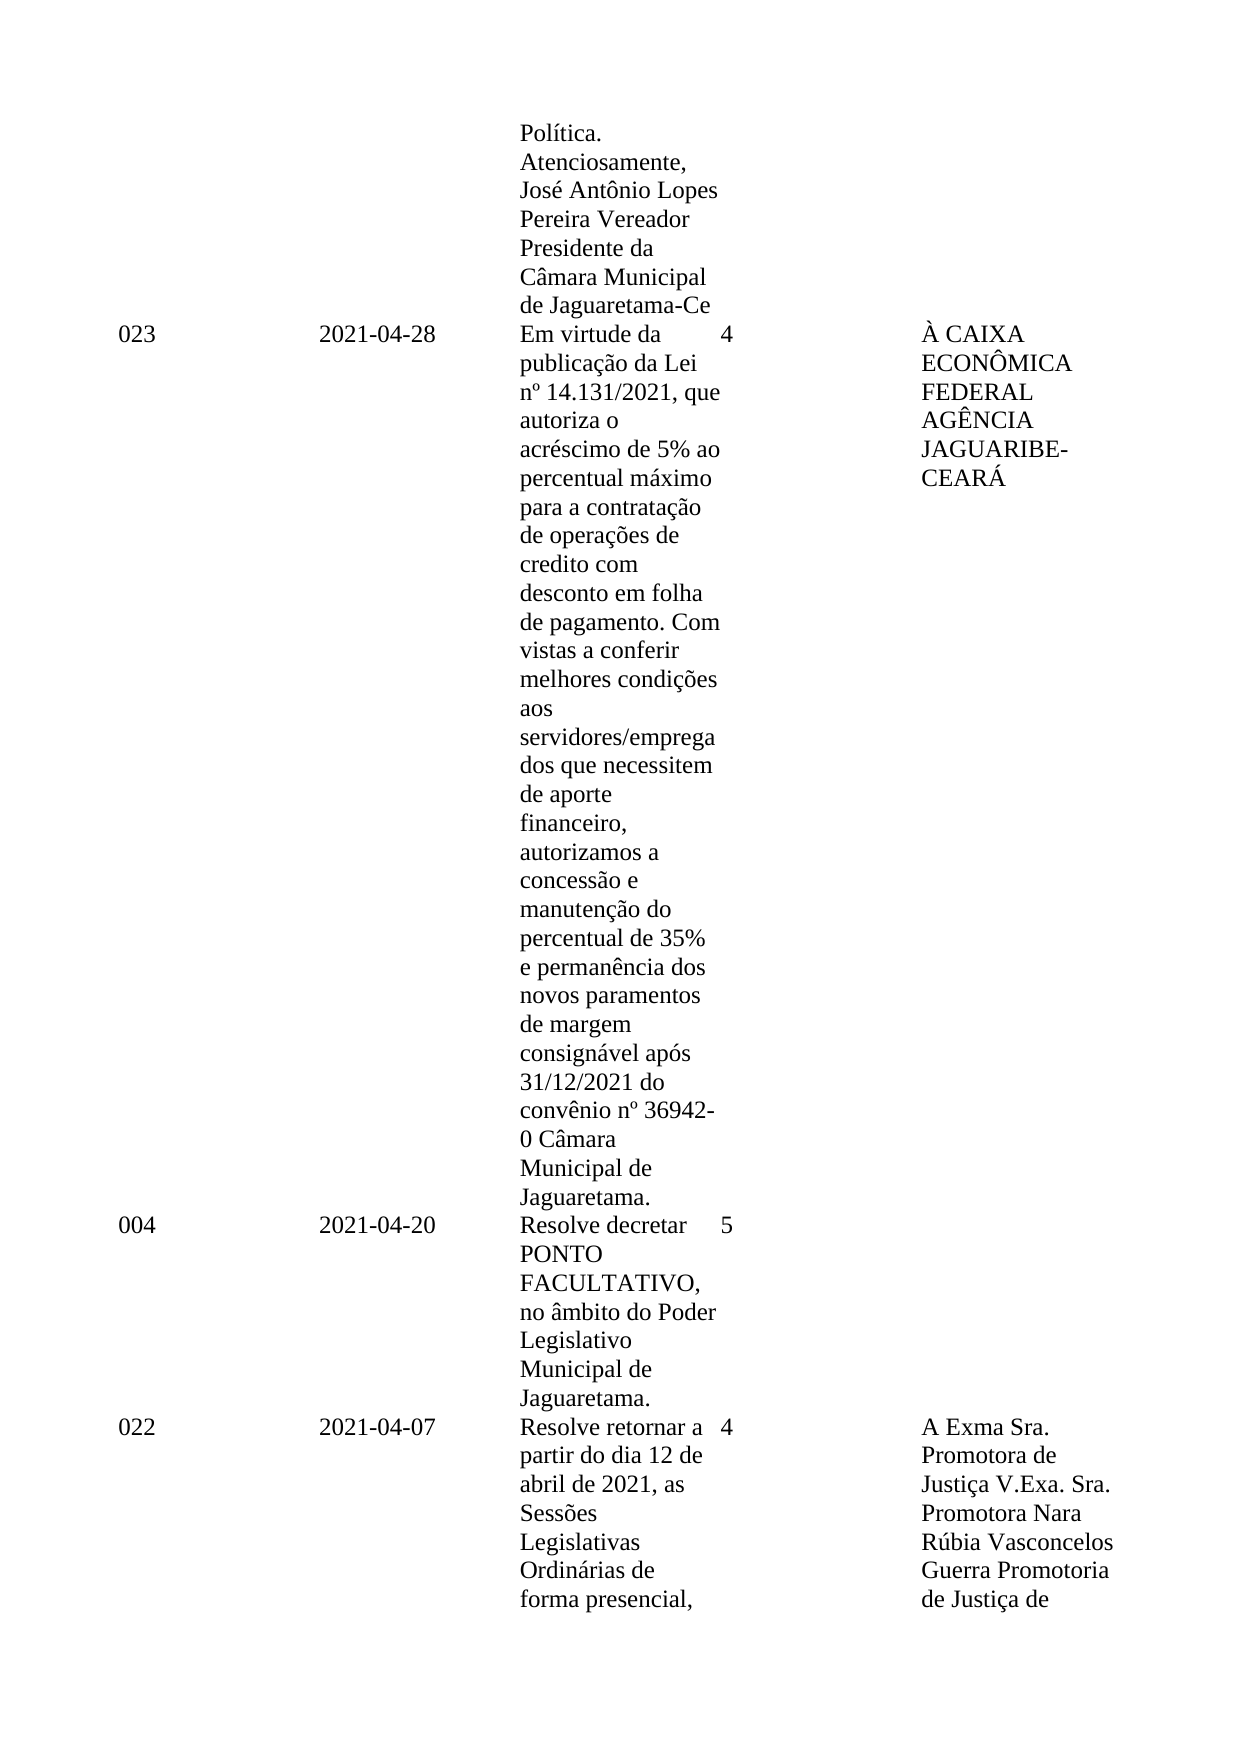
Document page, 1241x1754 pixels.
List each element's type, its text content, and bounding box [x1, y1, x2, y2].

table_cell 5 [720, 1211, 921, 1412]
table_cell À CAIXA ECONÔMICA FEDERAL AGÊNCIA JAGUARIBE-CEARÁ [921, 319, 1122, 1211]
table_cell 004 [118, 1211, 319, 1412]
table_cell 022 [118, 1412, 319, 1613]
table_cell 2021-04-07 [319, 1412, 519, 1613]
table_cell 4 [720, 1412, 921, 1613]
table_cell [921, 118, 1122, 319]
table_cell [319, 118, 519, 319]
table_cell Em virtude da publicação da Lei nº 14.131/2021, que autoriza o acréscimo de 5% ao percentual máximo para a contratação de operações de credito com desconto em folha de pagamento. Com vistas a conferir melhores condições aos servidores/empregados que necessitem de aporte financeiro, autorizamos a concessão e manutenção do percentual de 35% e permanência dos novos paramentos de margem consignável após 31/12/2021 do convênio nº 36942-0 Câmara Municipal de Jaguaretama. [520, 319, 720, 1211]
table_cell [921, 1211, 1122, 1412]
table_cell Resolve retornar a partir do dia 12 de abril de 2021, as Sessões Legislativas Ordinárias de forma presencial, [520, 1412, 720, 1613]
table_cell A Exma Sra. Promotora de Justiça V.Exa. Sra. Promotora Nara Rúbia Vasconcelos Guerra Promotoria de Justiça de [921, 1412, 1122, 1613]
table_cell [720, 118, 921, 319]
table_cell 2021-04-28 [319, 319, 519, 1211]
table_cell [118, 118, 319, 319]
table_cell Política. Atenciosamente, José Antônio Lopes Pereira Vereador Presidente da Câmara Municipal de Jaguaretama-Ce [520, 118, 720, 319]
table_cell Resolve decretar PONTO FACULTATIVO, no âmbito do Poder Legislativo Municipal de Jaguaretama. [520, 1211, 720, 1412]
table_cell 4 [720, 319, 921, 1211]
table_cell 2021-04-20 [319, 1211, 519, 1412]
table_cell 023 [118, 319, 319, 1211]
